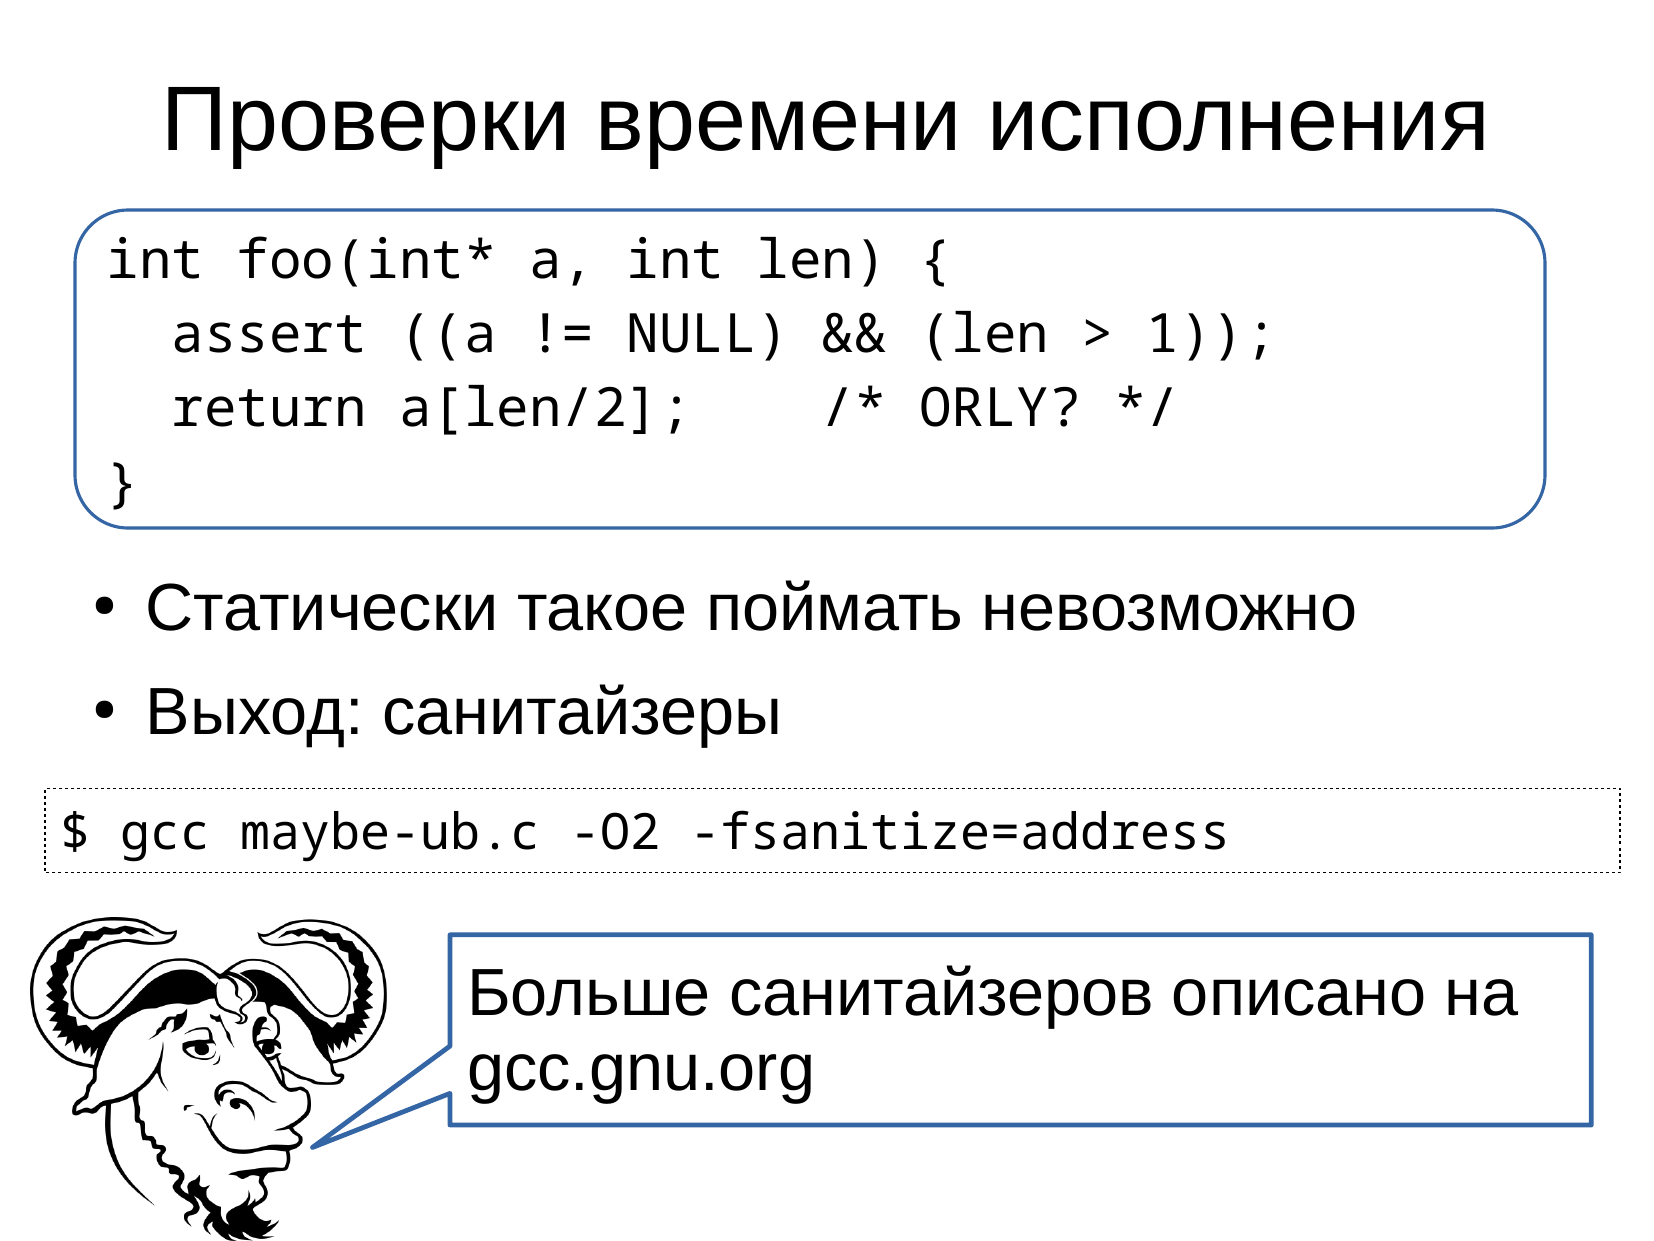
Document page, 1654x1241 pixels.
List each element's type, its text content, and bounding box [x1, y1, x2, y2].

text_box Больше санитайзеров описано на gcc.gnu.org [312, 934, 1592, 1148]
text_box int foo(int* a, int len) { assert ((a != NULL) && (len > 1)); return a[len/2]; /* ORLY? */ } [75, 210, 1546, 529]
picture [30, 917, 387, 1241]
text_box $ gcc maybe-ub.c -O2 -fsanitize=address [45, 788, 1621, 872]
list Статически такое поймать невозможно Выход: санитайзеры [75, 570, 1564, 788]
title Проверки времени исполнения [82, 15, 1571, 223]
